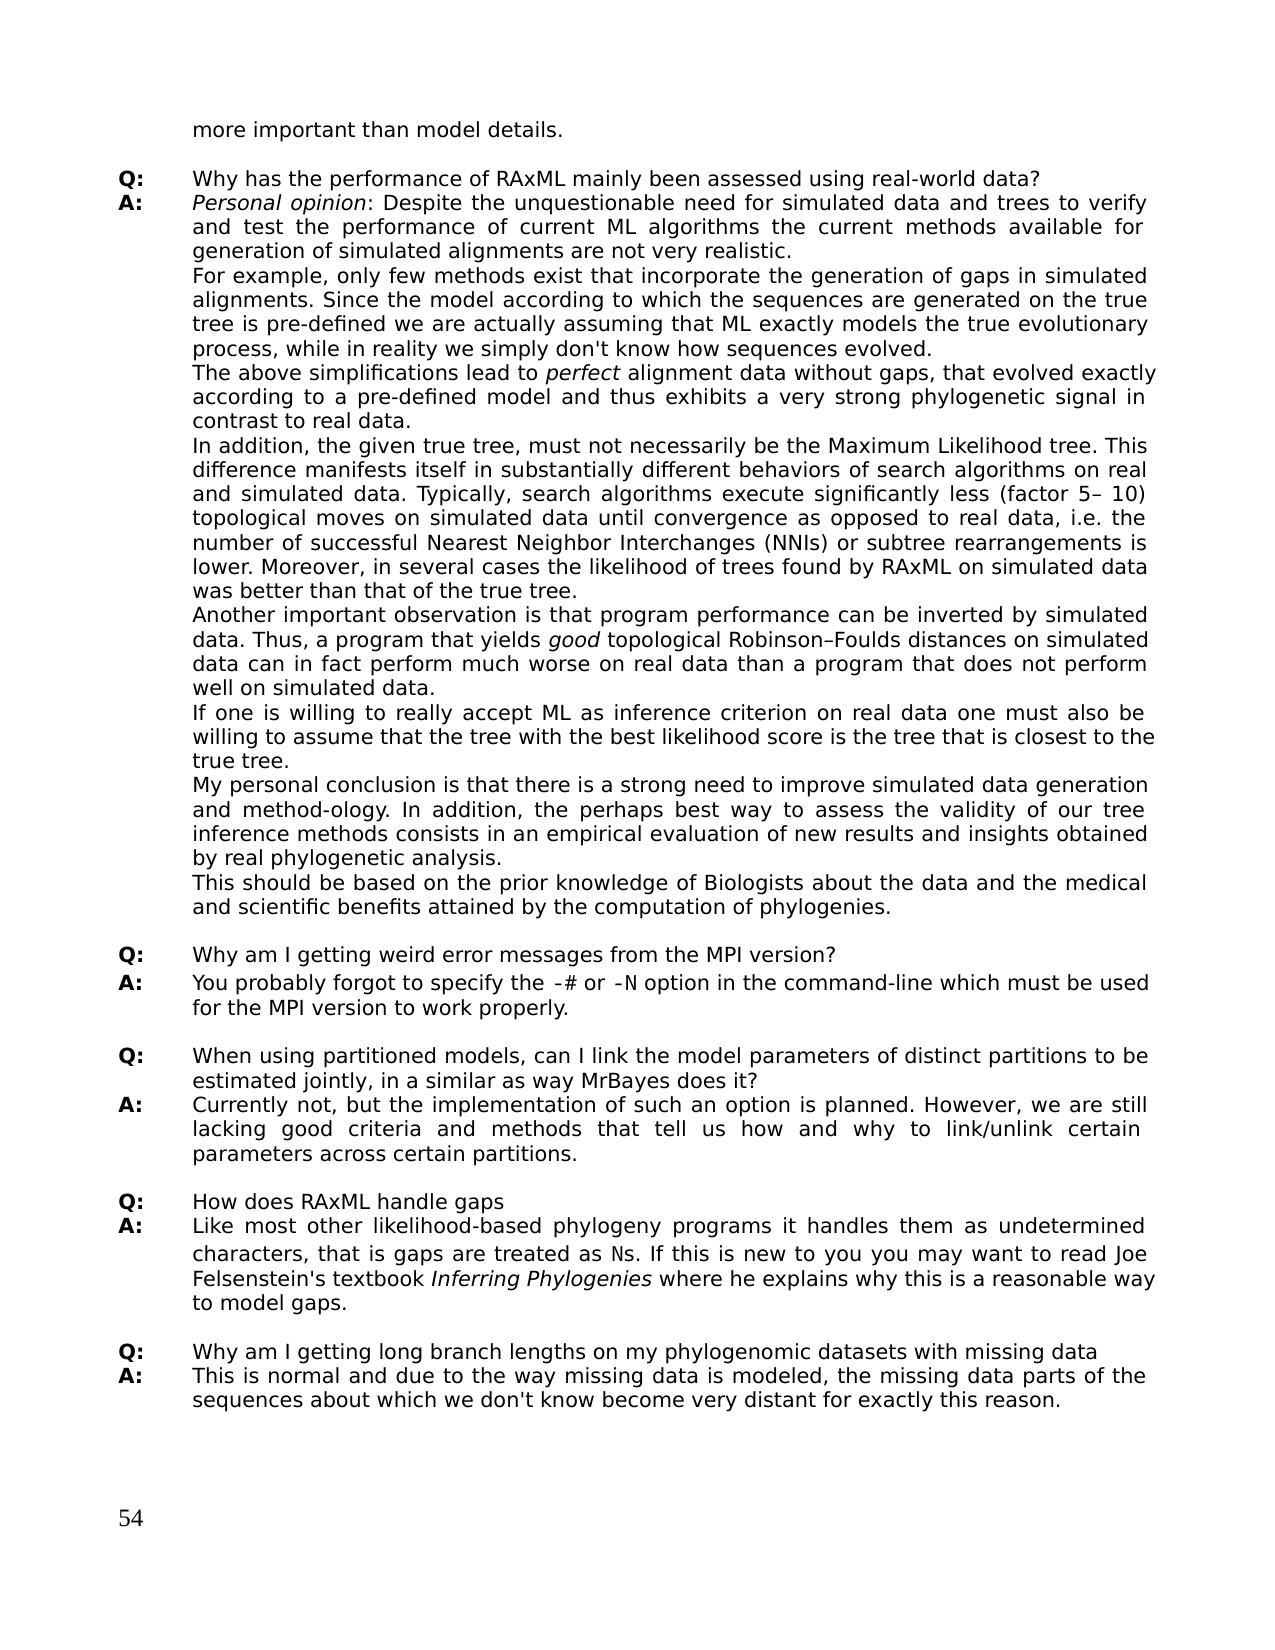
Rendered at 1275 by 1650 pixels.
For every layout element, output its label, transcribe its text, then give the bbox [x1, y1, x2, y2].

text The above simplifications lead to perfect alignment data without gaps, that evolved exactly according to a pre-defined model and thus exhibits a very strong phylogenetic signal in contrast to real data. [118, 361, 1157, 434]
text Q: Why am I getting weird error messages from the MPI version? [118, 943, 1157, 968]
text Another important observation is that program performance can be inverted by simulated data. Thus, a program that yields good topological Robinson–Foulds distances on simulated data can in fact perform much worse on real data than a program that does not perform well on simulated data. [118, 603, 1157, 701]
text If one is willing to really accept ML as inference criterion on real data one must also be willing to assume that the tree with the best likelihood score is the tree that is closest to the true tree. [118, 701, 1157, 773]
text Q: How does RAxML handle gaps [118, 1190, 1157, 1214]
text A: Like most other likelihood-based phylogeny programs it handles them as undetermined characters, that is gaps are treated as Ns. If this is new to you you may want to read Joe Felsenstein's textbook Inferring Phylogenies where he explains why this is a reasonable way to model gaps. [118, 1214, 1157, 1316]
text A: Currently not, but the implementation of such an option is planned. However, we are still lacking good criteria and methods that tell us how and why to link/unlink certain parameters across certain partitions. [118, 1093, 1157, 1166]
text For example, only few methods exist that incorporate the generation of gaps in simulated alignments. Since the model according to which the sequences are generated on the true tree is pre-defined we are actually assuming that ML exactly models the true evolutionary process, while in reality we simply don't know how sequences evolved. [118, 264, 1157, 361]
text A: Personal opinion: Despite the unquestionable need for simulated data and trees to verify and test the performance of current ML algorithms the current methods available for generation of simulated alignments are not very realistic. [118, 191, 1157, 264]
text This should be based on the prior knowledge of Biologists about the data and the medical and scientific benefits attained by the computation of phylogenies. [118, 871, 1157, 919]
text My personal conclusion is that there is a strong need to improve simulated data generation and method-ology. In addition, the perhaps best way to assess the validity of our tree inference methods consists in an empirical evaluation of new results and insights obtained by real phylogenetic analysis. [118, 773, 1157, 871]
text In addition, the given true tree, must not necessarily be the Maximum Likelihood tree. This difference manifests itself in substantially different behaviors of search algorithms on real and simulated data. Typically, search algorithms execute significantly less (factor 5– 10) topological moves on simulated data until convergence as opposed to real data, i.e. the number of successful Nearest Neighbor Interchanges (NNIs) or subtree rearrangements is lower. Moreover, in several cases the likelihood of trees found by RAxML on simulated data was better than that of the true tree. [118, 434, 1157, 603]
text Q: When using partitioned models, can I link the model parameters of distinct partitions to be estimated jointly, in a similar as way MrBayes does it? [118, 1044, 1157, 1093]
text Q: Why am I getting long branch lengths on my phylogenomic datasets with missing data [118, 1340, 1157, 1364]
text A: You probably forgot to specify the -# or -N option in the command-line which must be used for the MPI version to work properly. [118, 968, 1157, 1020]
text more important than model details. [118, 118, 1157, 142]
text Q: Why has the performance of RAxML mainly been assessed using real-world data? [118, 167, 1157, 191]
text A: This is normal and due to the way missing data is modeled, the missing data parts of the sequences about which we don't know become very distant for exactly this reason. [118, 1364, 1157, 1413]
